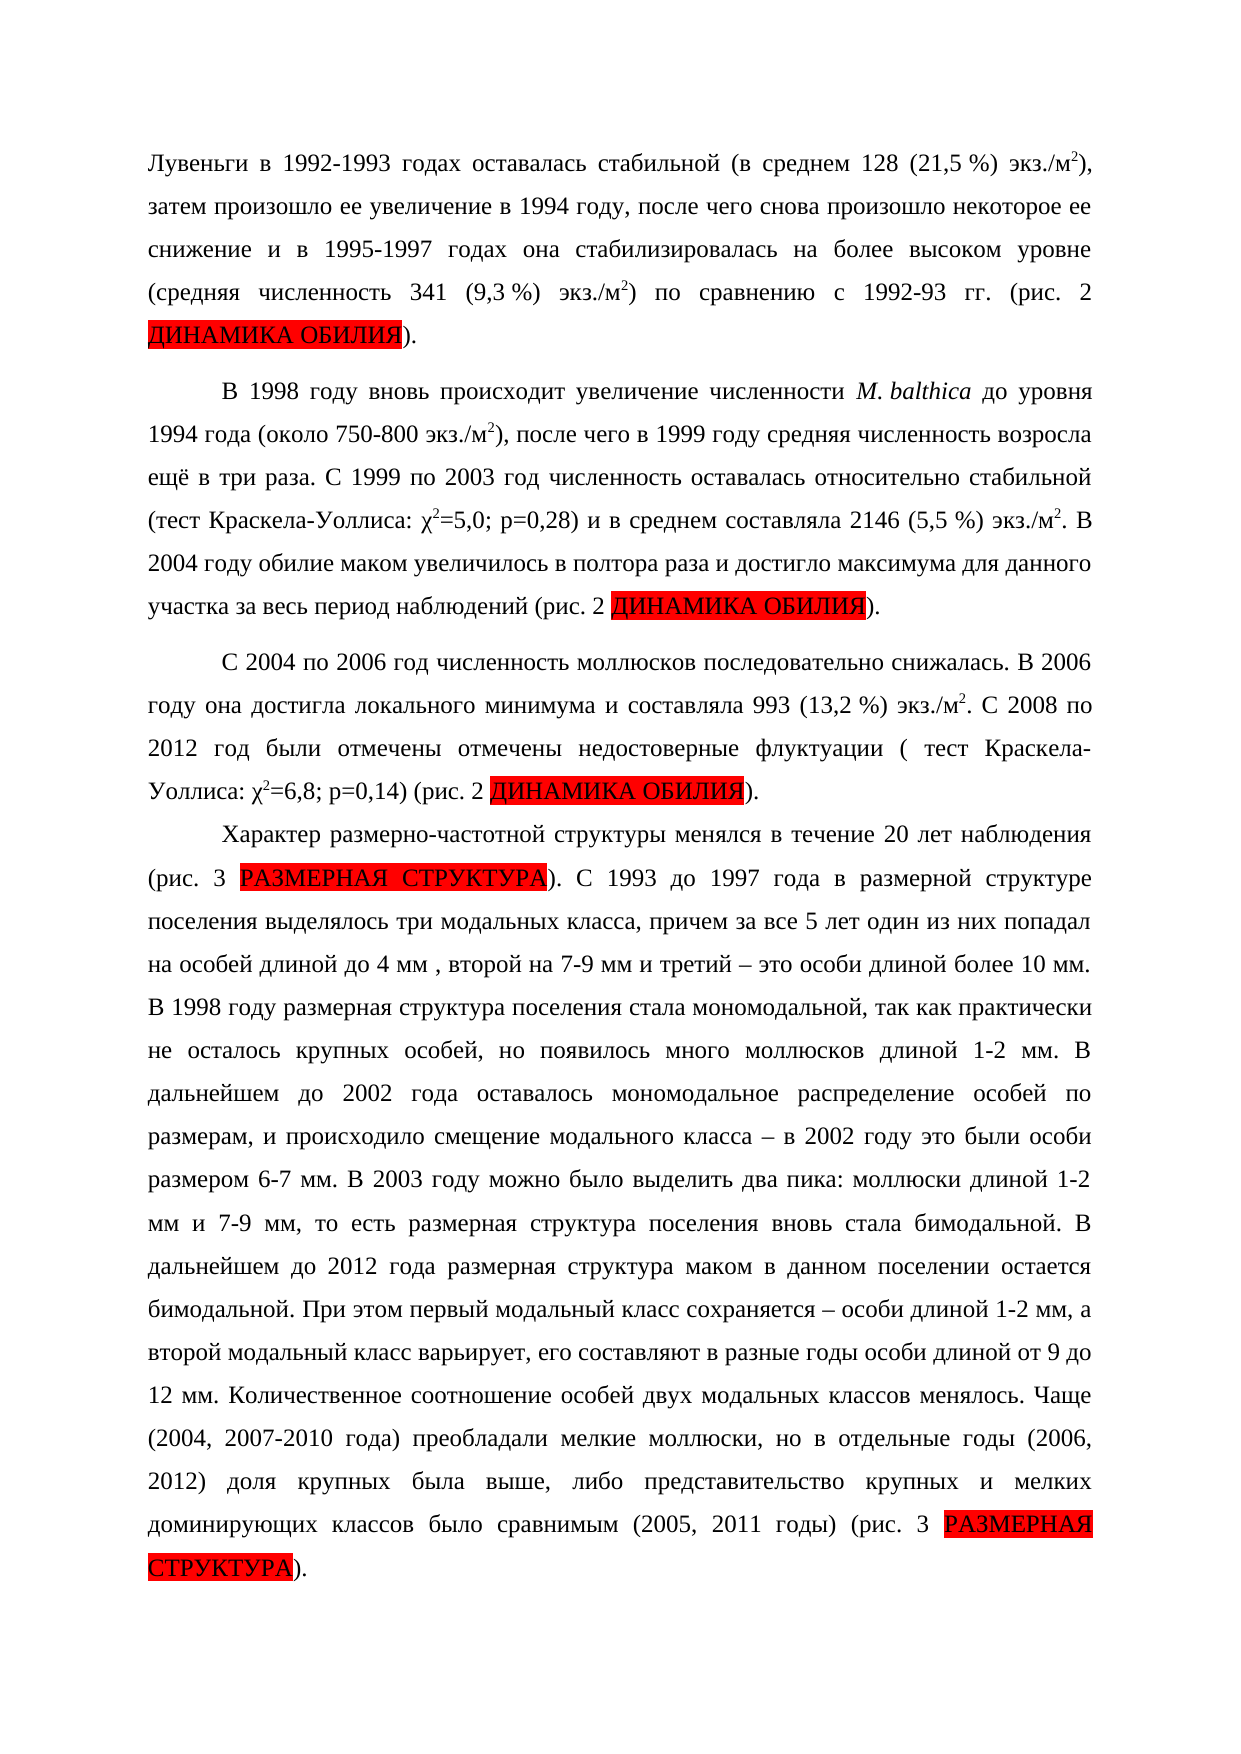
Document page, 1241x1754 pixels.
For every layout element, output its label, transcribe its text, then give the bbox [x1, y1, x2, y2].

text С 2004 по 2006 год численность моллюсков последовательно снижалась. В 2006 году она достигла локального минимума и составляла 993 (13,2 %) экз./м2. С 2008 по 2012 год были отмечены отмечены недостоверные флуктуации ( тест Краскела-Уоллиса: χ2=6,8; p=0,14) (рис. 2 ДИНАМИКА ОБИЛИЯ). [148, 647, 1093, 805]
text Лувеньги в 1992-1993 годах оставалась стабильной (в среднем 128 (21,5 %) экз./м2), затем произошло ее увеличение в 1994 году, после чего снова произошло некоторое ее снижение и в 1995-1997 годах она стабилизировалась на более высоком уровне (средняя численность 341 (9,3 %) экз./м2) по сравнению с 1992-93 гг. (рис. 2 ДИНАМИКА ОБИЛИЯ). [148, 148, 1093, 349]
text Характер размерно-частотной структуры менялся в течение 20 лет наблюдения (рис. 3 РАЗМЕРНАЯ СТРУКТУРА). С 1993 до 1997 года в размерной структуре поселения выделялось три модальных класса, причем за все 5 лет один из них попадал на особей длиной до 4 мм , второй на 7-9 мм и третий – это особи длиной более 10 мм. В 1998 году размерная структура поселения стала мономодальной, так как практически не осталось крупных особей, но появилось много моллюсков длиной 1-2 мм. В дальнейшем до 2002 года оставалось мономодальное распределение особей по размерам, и происходило смещение модального класса – в 2002 году это были особи размером 6-7 мм. В 2003 году можно было выделить два пика: моллюски длиной 1-2 мм и 7-9 мм, то есть размерная структура поселения вновь стала бимодальной. В дальнейшем до 2012 года размерная структура маком в данном поселении остается бимодальной. При этом первый модальный класс сохраняется – особи длиной 1-2 мм, а второй модальный класс варьирует, его составляют в разные годы особи длиной от 9 до 12 мм. Количественное соотношение особей двух модальных классов менялось. Чаще (2004, 2007-2010 года) преобладали мелкие моллюски, но в отдельные годы (2006, 2012) доля крупных была выше, либо представительство крупных и мелких доминирующих классов было сравнимым (2005, 2011 годы) (рис. 3 РАЗМЕРНАЯ СТРУКТУРА). [148, 819, 1093, 1581]
text В 1998 году вновь происходит увеличение численности M. balthica до уровня 1994 года (около 750-800 экз./м2), после чего в 1999 году средняя численность возросла ещё в три раза. С 1999 по 2003 год численность оставалась относительно стабильной (тест Краскела-Уоллиса: χ2=5,0; p=0,28) и в среднем составляла 2146 (5,5 %) экз./м2. В 2004 году обилие маком увеличилось в полтора раза и достигло максимума для данного участка за весь период наблюдений (рис. 2 ДИНАМИКА ОБИЛИЯ). [148, 376, 1093, 620]
